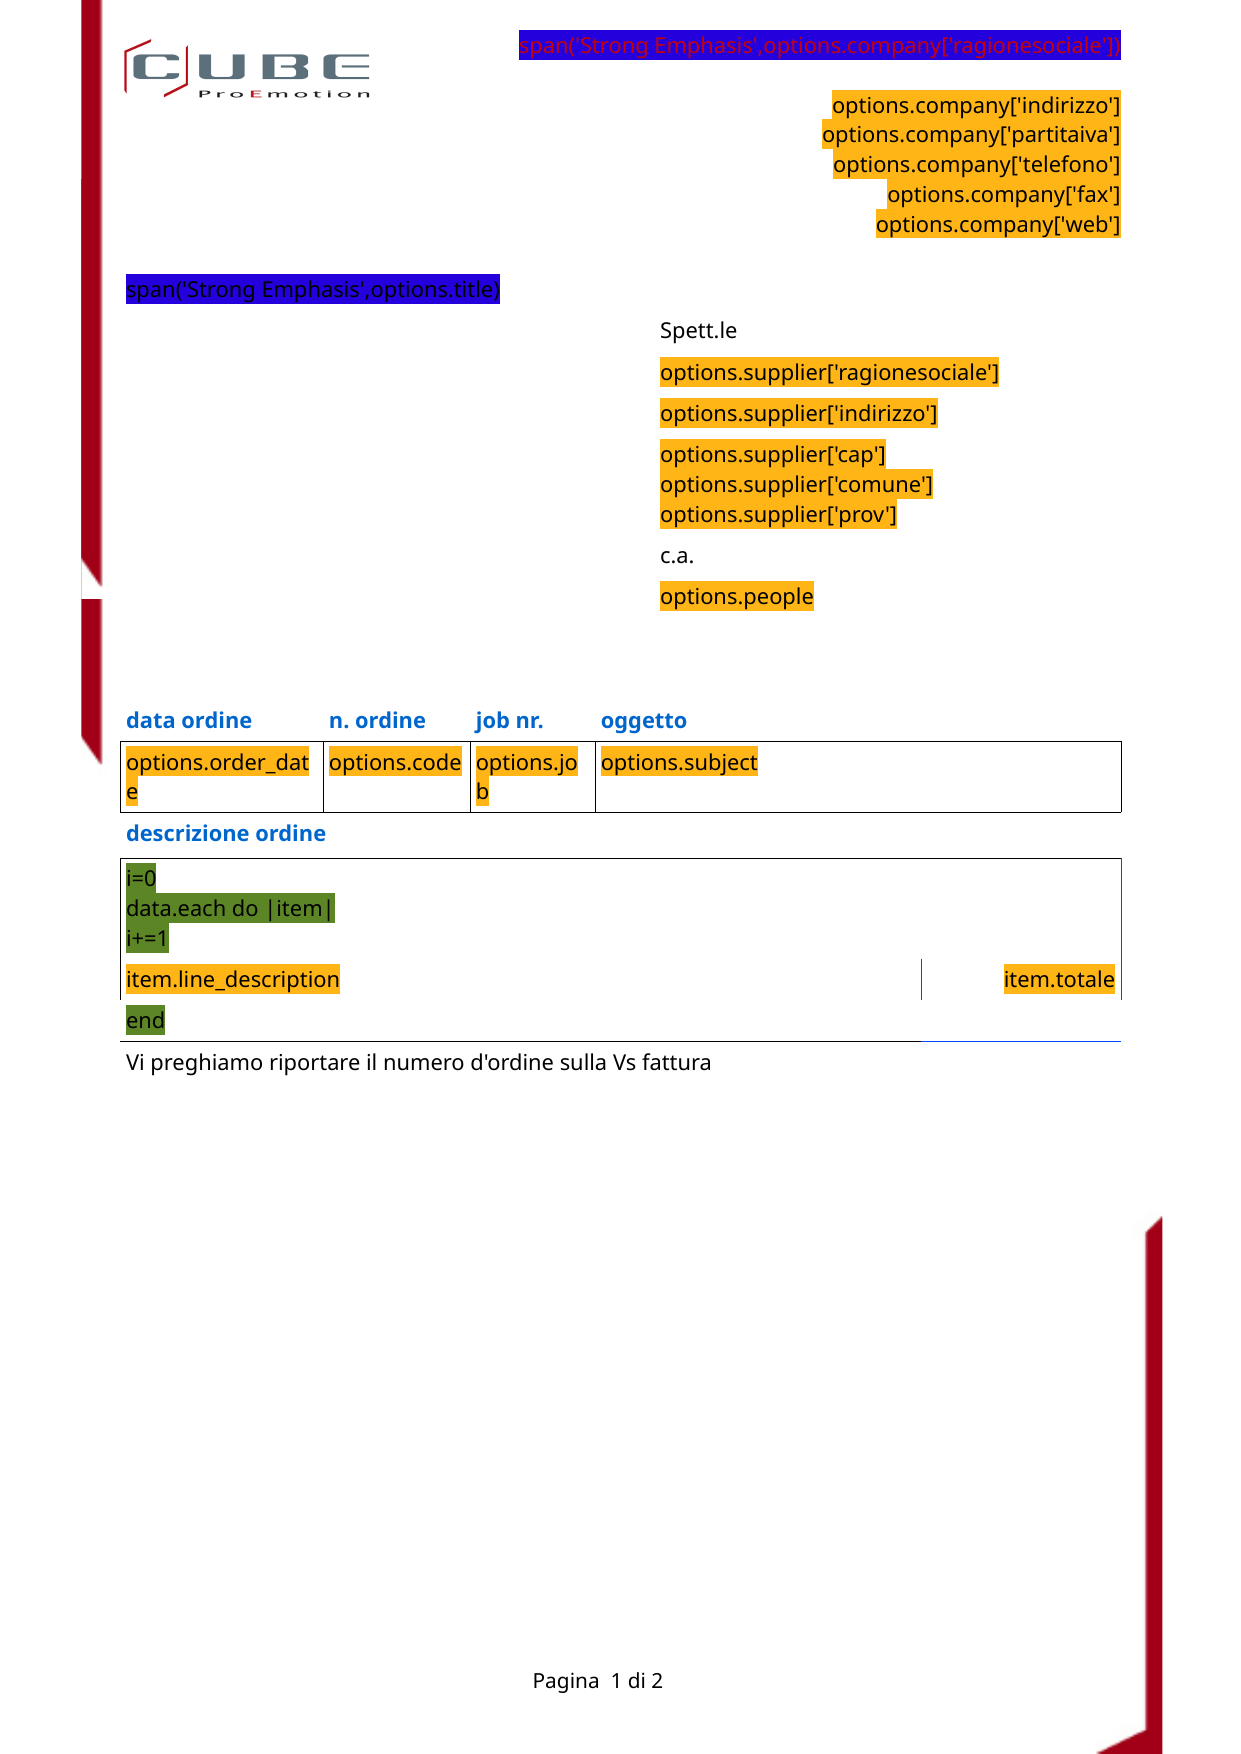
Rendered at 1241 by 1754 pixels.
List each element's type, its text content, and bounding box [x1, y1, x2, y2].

table_cell [921, 534, 1121, 576]
table_cell [323, 310, 470, 351]
table_cell descrizione ordine [120, 813, 921, 857]
table_cell options.code [324, 742, 470, 812]
table_cell options.order_date [121, 742, 323, 812]
table_cell [921, 617, 1121, 658]
table_cell [637, 434, 654, 534]
table_cell [595, 576, 637, 617]
table_cell [595, 392, 637, 433]
table_cell [637, 576, 654, 617]
table_cell item.totale [922, 959, 1121, 1000]
table_cell c.a. [654, 534, 921, 576]
table_cell [595, 351, 637, 392]
table_cell [595, 617, 637, 658]
table_cell options.subject [596, 742, 1121, 812]
table_cell [323, 617, 470, 658]
table_cell [120, 434, 323, 534]
picture [121, 37, 372, 99]
table_cell [921, 310, 1121, 351]
table_cell [323, 576, 470, 617]
table_cell [323, 392, 470, 433]
table_cell item.line_description [121, 959, 921, 1000]
table_header [654, 269, 921, 310]
table_cell options.job [471, 742, 595, 812]
table_cell [921, 1042, 1121, 1082]
table_cell options.people [654, 576, 1121, 617]
picture [81, 0, 107, 777]
table_cell options.supplier['indirizzo'] [654, 392, 1121, 433]
table_cell [470, 434, 595, 534]
table_cell [120, 310, 323, 351]
table_cell [470, 658, 595, 699]
table_cell Spett.le [654, 310, 921, 351]
table_cell [120, 534, 323, 576]
table_cell [120, 351, 323, 392]
table_cell [595, 434, 637, 534]
table_header [921, 269, 1121, 310]
table_cell [323, 534, 470, 576]
table_cell [323, 351, 470, 392]
table_cell [595, 310, 637, 351]
table_cell job nr. [470, 699, 595, 741]
table_cell [470, 617, 595, 658]
table_cell [470, 534, 595, 576]
table_header i=0 data.each do |item| i+=1 [121, 859, 1121, 958]
table_cell [120, 658, 323, 699]
table_cell [120, 392, 323, 433]
table_cell [323, 434, 470, 534]
table_cell Vi preghiamo riportare il numero d'ordine sulla Vs fattura [120, 1042, 921, 1082]
table_cell [921, 813, 1121, 857]
table_cell options.supplier['cap'] options.supplier['comune'] options.supplier['prov'] [654, 434, 1121, 534]
table_cell [637, 658, 654, 699]
table_cell oggetto [595, 699, 1121, 741]
table_cell [470, 310, 595, 351]
table_cell end [120, 1000, 1121, 1041]
table_cell [120, 617, 323, 658]
table_header span('Strong Emphasis',options.title) [120, 269, 595, 310]
table_cell data ordine [120, 699, 323, 741]
table_cell options.supplier['ragionesociale'] [654, 351, 1121, 392]
table_cell [637, 534, 654, 576]
table_cell n. ordine [323, 699, 470, 741]
table_cell [921, 658, 1121, 699]
picture [1095, 1211, 1163, 1754]
table_cell [470, 351, 595, 392]
table_cell [637, 310, 654, 351]
table_header [595, 269, 637, 310]
table_cell [654, 617, 921, 658]
table_cell [470, 576, 595, 617]
table_cell [595, 658, 637, 699]
table_cell [637, 392, 654, 433]
table_cell [637, 351, 654, 392]
table_cell [323, 658, 470, 699]
table_cell [470, 392, 595, 433]
table_cell [637, 617, 654, 658]
table_header [637, 269, 654, 310]
table_cell [120, 576, 323, 617]
table_cell [654, 658, 921, 699]
table_cell [595, 534, 637, 576]
